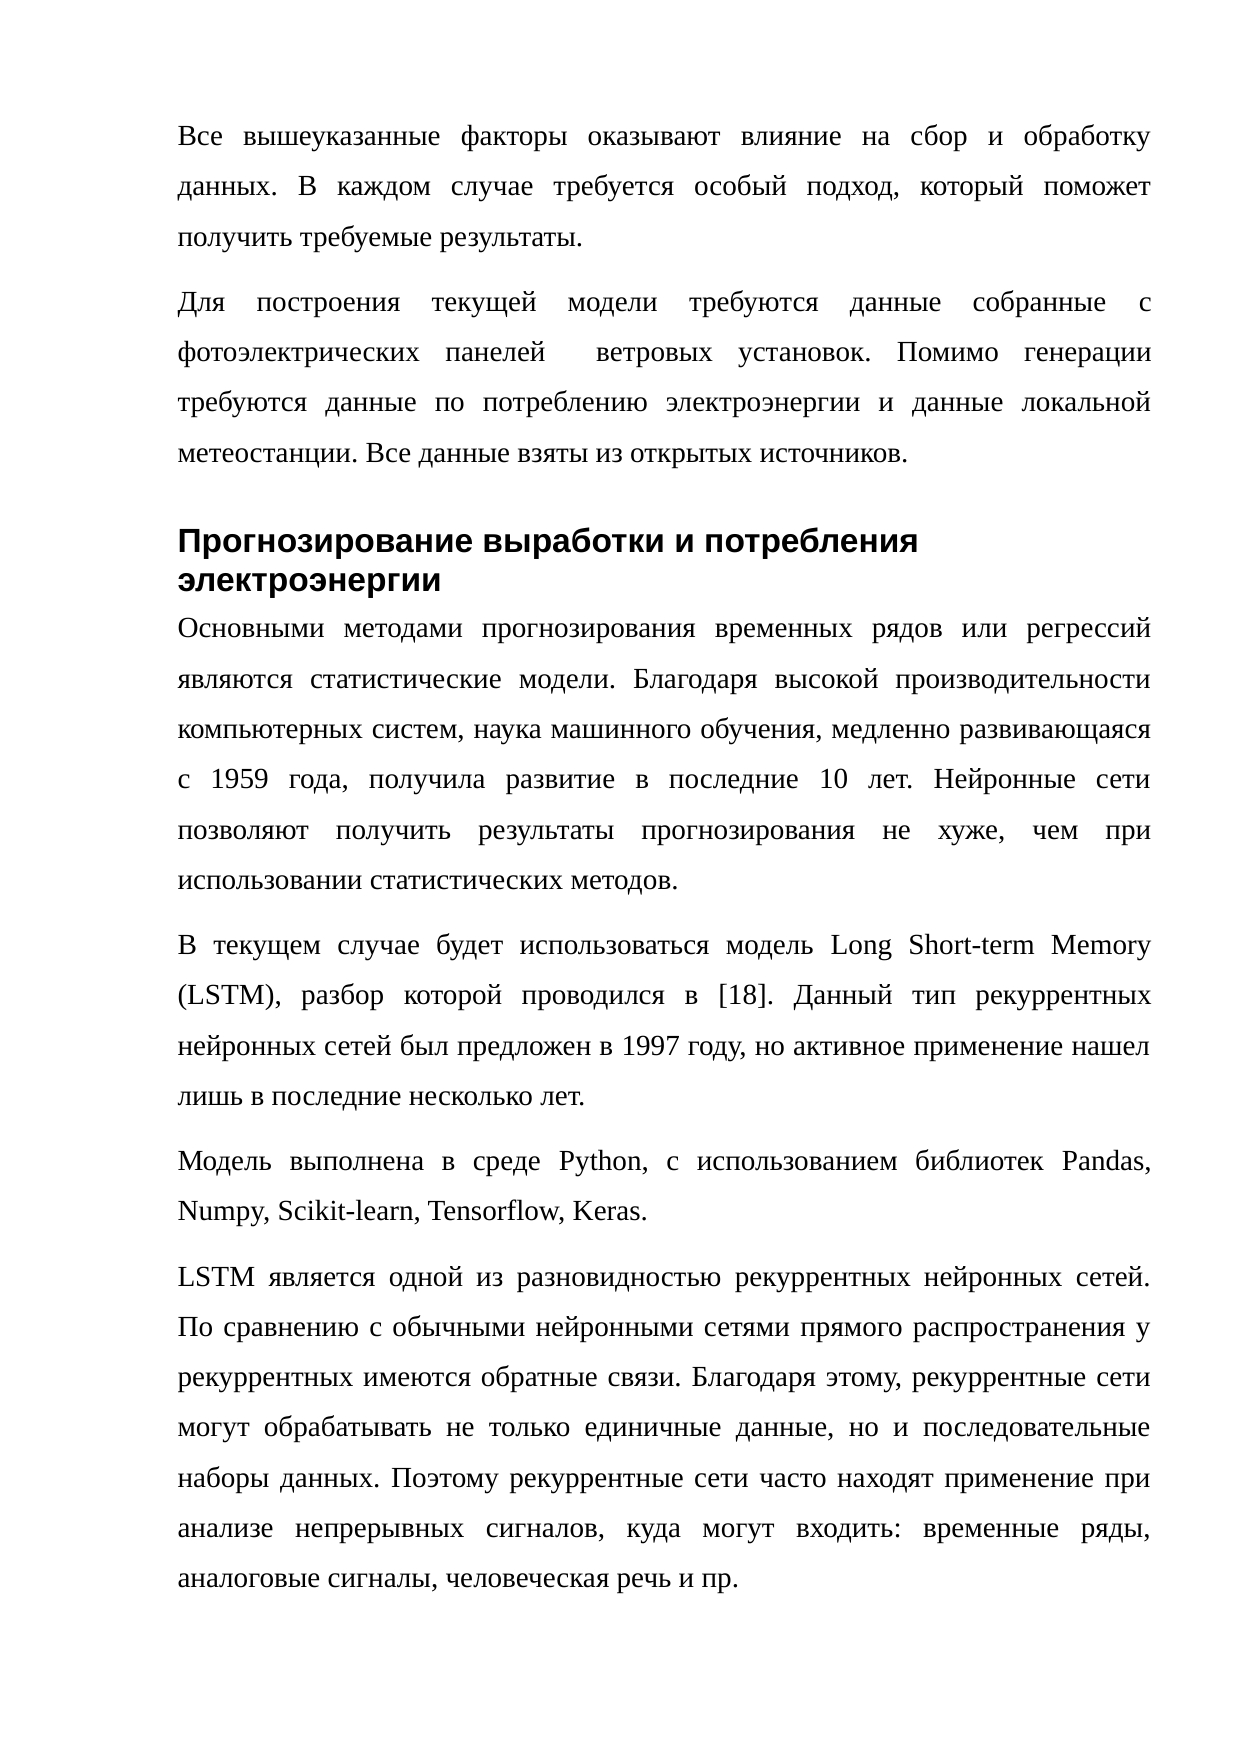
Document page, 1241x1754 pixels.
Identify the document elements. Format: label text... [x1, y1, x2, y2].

subtitle Прогнозирование выработки и потребления электроэнергии [177, 521, 1152, 598]
text LSTM является одной из разновидностью рекуррентных нейронных сетей. По сравнению с обычными нейронными сетями прямого распространения у рекуррентных имеются обратные связи. Благодаря этому, рекуррентные сети могут обрабатывать не только единичные данные, но и последовательные наборы данных. Поэтому рекуррентные сети часто находят применение при анализе непрерывных сигналов, куда могут входить: временные ряды, аналоговые сигналы, человеческая речь и пр. [177, 1259, 1152, 1594]
text Основными методами прогнозирования временных рядов или регрессий являются статистические модели. Благодаря высокой производительности компьютерных систем, наука машинного обучения, медленно развивающаяся с 1959 года, получила развитие в последние 10 лет. Нейронные сети позволяют получить результаты прогнозирования не хуже, чем при использовании статистических методов. [177, 611, 1152, 896]
text Все вышеуказанные факторы оказывают влияние на сбор и обработку данных. В каждом случае требуется особый подход, который поможет получить требуемые результаты. [177, 118, 1152, 252]
text Для построения текущей модели требуются данные собранные с фотоэлектрических панелей ветровых установок. Помимо генерации требуются данные по потреблению электроэнергии и данные локальной метеостанции. Все данные взяты из открытых источников. [177, 284, 1152, 468]
text В текущем случае будет использоваться модель Long Short-term Memory (LSTM), разбор которой проводился в [18]. Данный тип рекуррентных нейронных сетей был предложен в 1997 году, но активное применение нашел лишь в последние несколько лет. [177, 927, 1152, 1112]
text Модель выполнена в среде Python, с использованием библиотек Pandas, Numpy, Scikit-learn, Tensorflow, Keras. [177, 1143, 1152, 1227]
